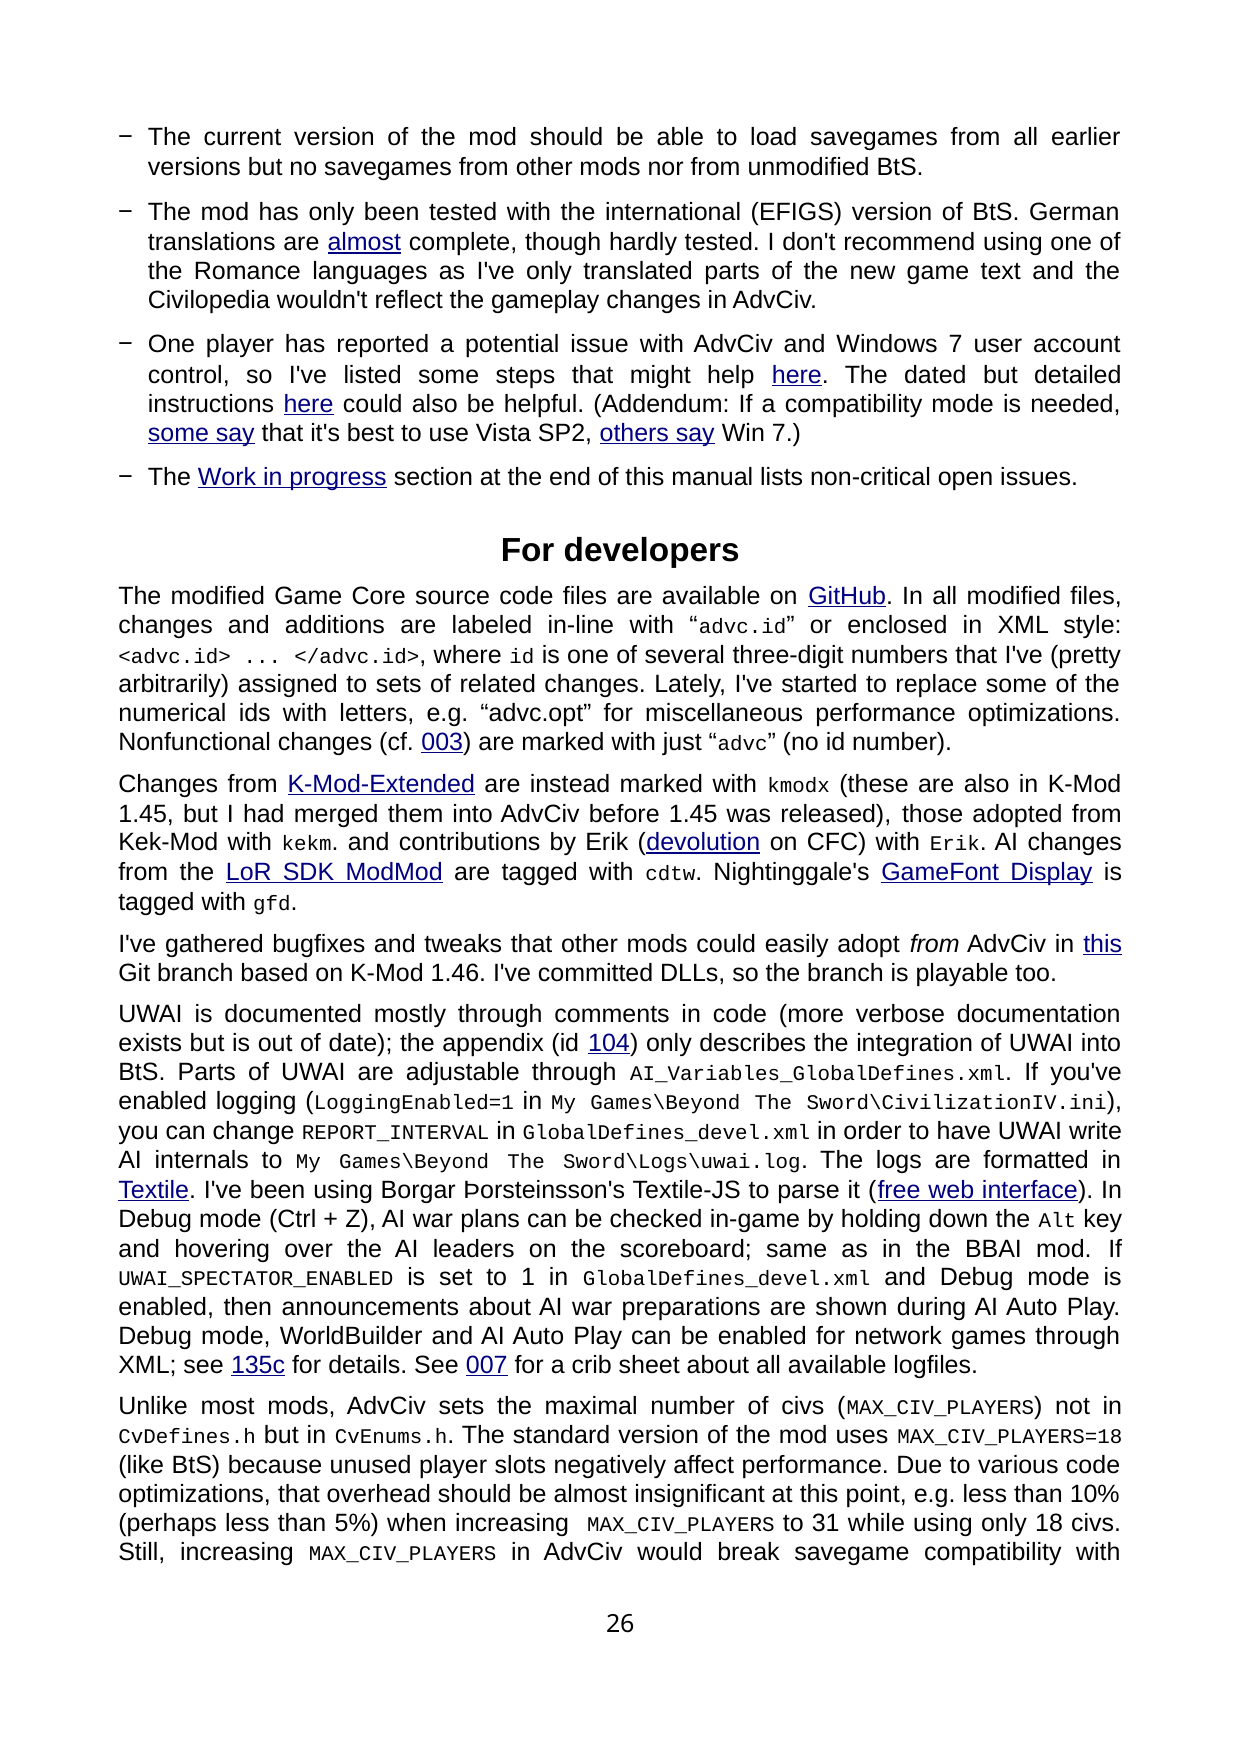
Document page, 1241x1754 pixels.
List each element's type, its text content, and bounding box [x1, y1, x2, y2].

list One player has reported a potential issue with AdvCiv and Windows 7 user account control, so I've listed some steps that might help here. The dated but detailed instructions here could also be helpful. (Addendum: If a compatibility mode is needed, some say that it's best to use Vista SP2, others say Win 7.) [118, 326, 1122, 446]
subtitle For developers [118, 530, 1122, 569]
list The mod has only been tested with the international (EFIGS) version of BtS. German translations are almost complete, though hardly tested. I don't recommend using one of the Romance languages as I've only translated parts of the new game text and the Civilopedia wouldn't reflect the gameplay changes in AdvCiv. [118, 193, 1122, 314]
text Changes from K-Mod-Extended are instead marked with kmodx (these are also in K-Mod 1.45, but I had merged them into AdvCiv before 1.45 was released), those adopted from Kek-Mod with kekm. and contributions by Erik (devolution on CFC) with Erik. AI changes from the LoR SDK ModMod are tagged with cdtw. Nightinggale's GameFont Display is tagged with gfd. [118, 769, 1122, 916]
text UWAI is documented mostly through comments in code (more verbose documentation exists but is out of date); the appendix (id 104) only describes the integration of UWAI into BtS. Parts of UWAI are adjustable through AI_Variables_GlobalDefines.xml. If you've enabled logging (LoggingEnabled=1 in My Games\Beyond The Sword\CivilizationIV.ini), you can change REPORT_INTERVAL in GlobalDefines_devel.xml in order to have UWAI write AI internals to My Games\Beyond The Sword\Logs\uwai.log. The logs are formatted in Textile. I've been using Borgar Þorsteinsson's Textile-JS to parse it (free web interface). In Debug mode (Ctrl + Z), AI war plans can be checked in-game by holding down the Alt key and hovering over the AI leaders on the scoreboard; same as in the BBAI mod. If UWAI_SPECTATOR_ENABLED is set to 1 in GlobalDefines_devel.xml and Debug mode is enabled, then announcements about AI war preparations are shown during AI Auto Play. Debug mode, WorldBuilder and AI Auto Play can be enabled for network games through XML; see 135c for details. See 007 for a crib sheet about all available logfiles. [118, 999, 1122, 1378]
list The Work in progress section at the end of this manual lists non-critical open issues. [118, 459, 1122, 493]
text I've gathered bugfixes and tweaks that other mods could easily adopt from AdvCiv in this Git branch based on K-Mod 1.46. I've committed DLLs, so the branch is playable too. [118, 929, 1122, 986]
text Unlike most mods, AdvCiv sets the maximal number of civs (MAX_CIV_PLAYERS) not in CvDefines.h but in CvEnums.h. The standard version of the mod uses MAX_CIV_PLAYERS=18 (like BtS) because unused player slots negatively affect performance. Due to various code optimizations, that overhead should be almost insignificant at this point, e.g. less than 10% (perhaps less than 5%) when increasing MAX_CIV_PLAYERS to 31 while using only 18 civs. Still, increasing MAX_CIV_PLAYERS in AdvCiv would break savegame compatibility with [118, 1391, 1122, 1567]
list The current version of the mod should be able to load savegames from all earlier versions but no savegames from other mods nor from unmodified BtS. [118, 118, 1122, 181]
text The modified Game Core source code files are available on GitHub. In all modified files, changes and additions are labeled in-line with “advc.id” or enclosed in XML style: <advc.id> ... </advc.id>, where id is one of several three-digit numbers that I've (pretty arbitrarily) assigned to sets of related changes. Lately, I've started to replace some of the numerical ids with letters, e.g. “advc.opt” for miscellaneous performance optimizations. Nonfunctional changes (cf. 003) are marked with just “advc” (no id number). [118, 581, 1122, 756]
